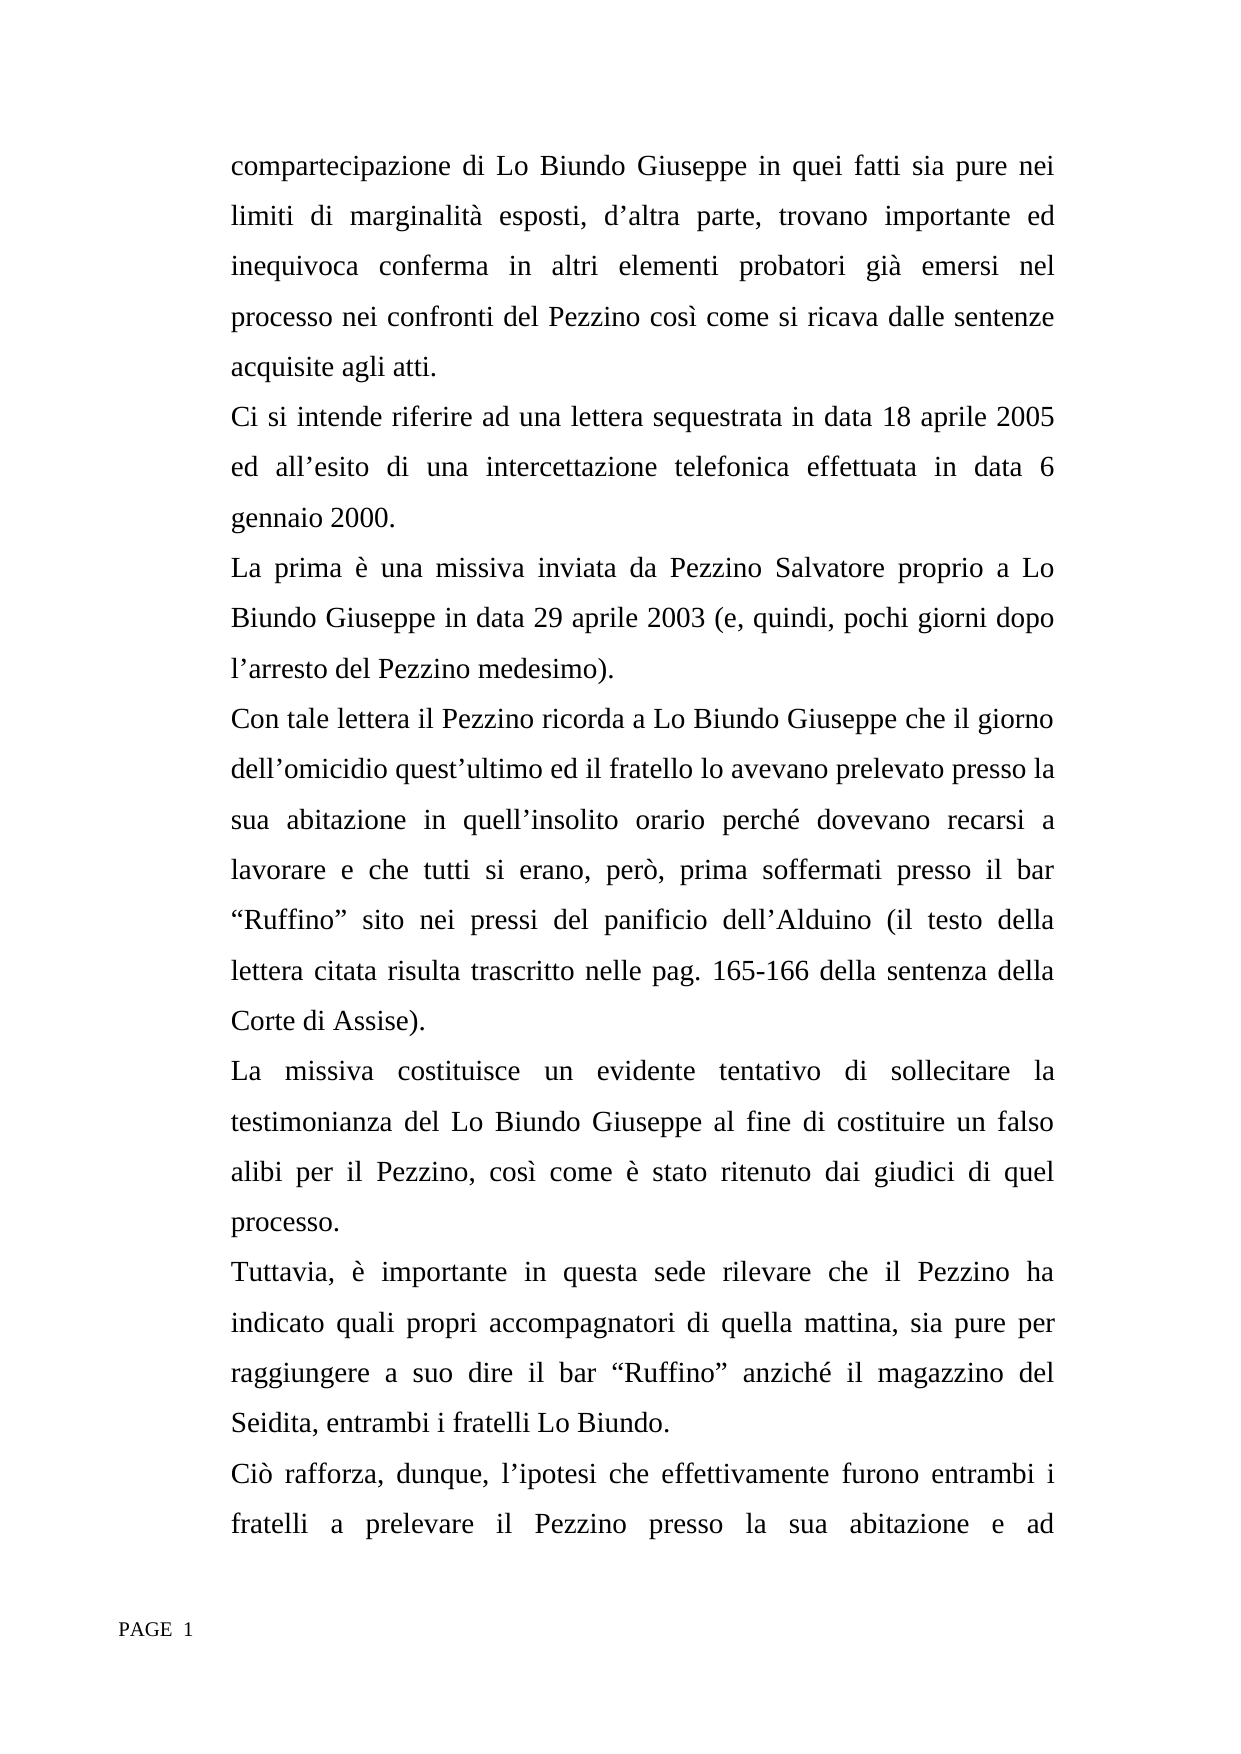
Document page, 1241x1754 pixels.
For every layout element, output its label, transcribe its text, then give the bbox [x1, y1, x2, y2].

text Ciò rafforza, dunque, l’ipotesi che effettivamente furono entrambi i fratelli a prelevare il Pezzino presso la sua abitazione e ad [231, 1456, 1056, 1540]
text La prima è una missiva inviata da Pezzino Salvatore proprio a Lo Biundo Giuseppe in data 29 aprile 2003 (e, quindi, pochi giorni dopo l’arresto del Pezzino medesimo). [231, 550, 1056, 684]
text La missiva costituisce un evidente tentativo di sollecitare la testimonianza del Lo Biundo Giuseppe al fine di costituire un falso alibi per il Pezzino, così come è stato ritenuto dai giudici di quel processo. [231, 1053, 1056, 1238]
text Con tale lettera il Pezzino ricorda a Lo Biundo Giuseppe che il giorno dell’omicidio quest’ultimo ed il fratello lo avevano prelevato presso la sua abitazione in quell’insolito orario perché dovevano recarsi a lavorare e che tutti si erano, però, prima soffermati presso il bar “Ruffino” sito nei pressi del panificio dell’Alduino (il testo della lettera citata risulta trascritto nelle pag. 165-166 della sentenza della Corte di Assise). [231, 701, 1056, 1037]
text Tuttavia, è importante in questa sede rilevare che il Pezzino ha indicato quali propri accompagnatori di quella mattina, sia pure per raggiungere a suo dire il bar “Ruffino” anziché il magazzino del Seidita, entrambi i fratelli Lo Biundo. [231, 1254, 1056, 1439]
text Ci si intende riferire ad una lettera sequestrata in data 18 aprile 2005 ed all’esito di una intercettazione telefonica effettuata in data 6 gennaio 2000. [231, 399, 1056, 533]
text compartecipazione di Lo Biundo Giuseppe in quei fatti sia pure nei limiti di marginalità esposti, d’altra parte, trovano importante ed inequivoca conferma in altri elementi probatori già emersi nel processo nei confronti del Pezzino così come si ricava dalle sentenze acquisite agli atti. [231, 148, 1056, 382]
